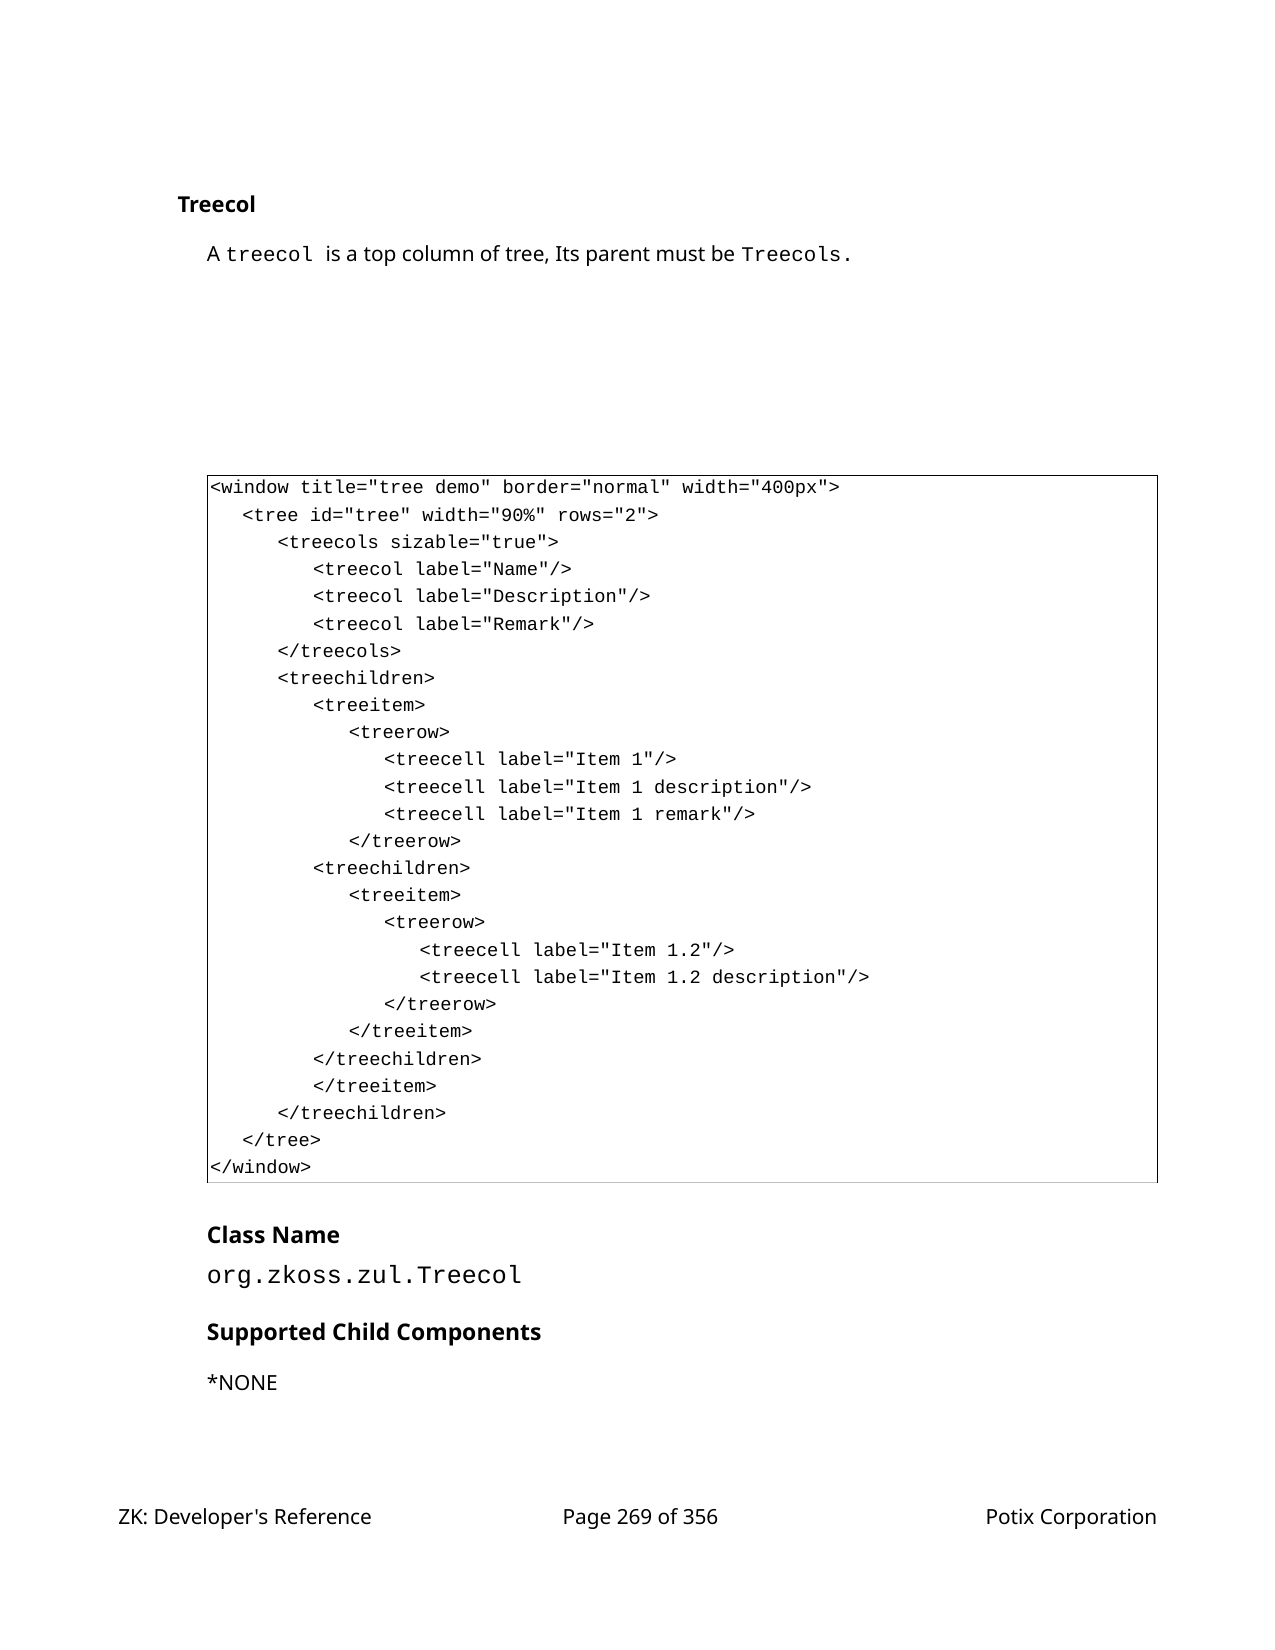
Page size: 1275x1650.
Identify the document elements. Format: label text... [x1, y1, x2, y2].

text </treecols> [208, 638, 1157, 663]
text A treecol is a top column of tree, Its parent must be Treecols. [207, 239, 1157, 268]
text <tree id="tree" width="90%" rows="2"> [208, 503, 1157, 527]
text <treechildren> [208, 666, 1157, 690]
text </treechildren> [208, 1101, 1157, 1125]
text <treecell label="Item 1 remark"/> [208, 802, 1157, 826]
text *NONE [207, 1368, 1157, 1396]
text <treecell label="Item 1"/> [208, 747, 1157, 772]
text <window title="tree demo" border="normal" width="400px"> [208, 476, 1157, 500]
text <treerow> [208, 910, 1157, 935]
text </treeitem> [208, 1073, 1157, 1098]
text </treerow> [208, 992, 1157, 1016]
text <treecol label="Description"/> [208, 584, 1157, 608]
text <treecols sizable="true"> [208, 530, 1157, 554]
text <treecell label="Item 1 description"/> [208, 774, 1157, 799]
text </tree> [208, 1128, 1157, 1152]
text </treerow> [208, 829, 1157, 853]
text <treecell label="Item 1.2"/> [208, 938, 1157, 962]
text <treechildren> [208, 856, 1157, 880]
text org.zkoss.zul.Treecol [207, 1263, 1157, 1291]
text </treechildren> [208, 1046, 1157, 1071]
text <treeitem> [208, 693, 1157, 717]
text <treecol label="Remark"/> [208, 611, 1157, 636]
subtitle Class Name [207, 1219, 1157, 1250]
subtitle Treecol [177, 189, 1157, 219]
text </treeitem> [208, 1019, 1157, 1043]
text <treerow> [208, 720, 1157, 744]
text </window> [208, 1155, 1157, 1182]
text <treeitem> [208, 883, 1157, 907]
text <treecell label="Item 1.2 description"/> [208, 965, 1157, 989]
text <treecol label="Name"/> [208, 557, 1157, 581]
subtitle Supported Child Components [207, 1316, 1157, 1347]
